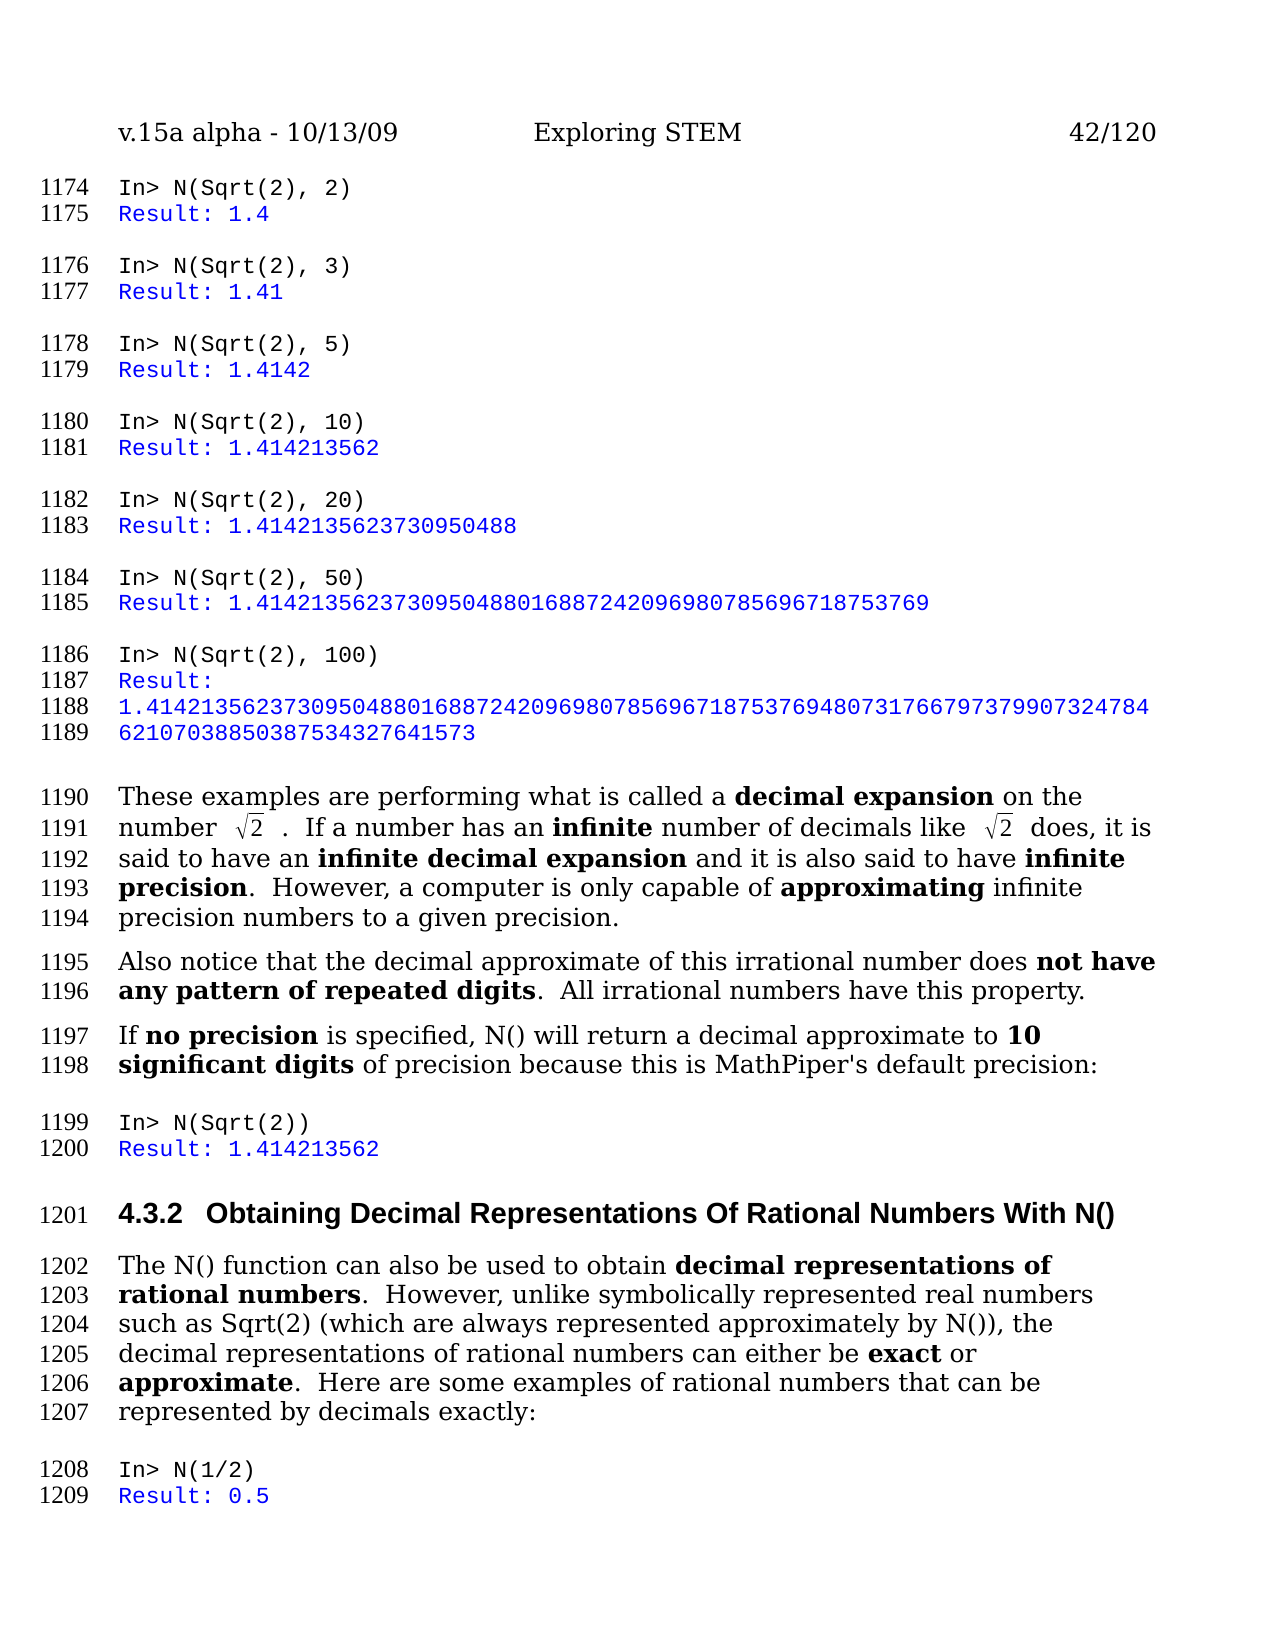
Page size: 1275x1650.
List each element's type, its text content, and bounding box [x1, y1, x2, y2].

text In> N(Sqrt(2)) [118, 1111, 1157, 1137]
text In> N(Sqrt(2), 5) [118, 332, 1157, 358]
text Result: 1.414213562 [118, 1137, 1157, 1163]
text Also notice that the decimal approximate of this irrational number does not have any pattern of repeated digits. All irrational numbers have this property. [118, 947, 1157, 1006]
text In> N(Sqrt(2), 20) [118, 488, 1157, 514]
text In> N(Sqrt(2), 10) [118, 410, 1157, 436]
text If no precision is specified, N() will return a decimal approximate to 10 significant digits of precision because this is MathPiper's default precision: [118, 1021, 1157, 1079]
text Result: 1.4142135623730950488 [118, 514, 1157, 540]
text In> N(Sqrt(2), 50) [118, 566, 1157, 592]
text The N() function can also be used to obtain decimal representations of rational numbers. However, unlike symbolically represented real numbers such as Sqrt(2) (which are always represented approximately by N()), the decimal representations of rational numbers can either be exact or approximate. Here are some examples of rational numbers that can be represented by decimals exactly: [118, 1251, 1157, 1427]
text These examples are performing what is called a decimal expansion on the number. If a number has an infinite number of decimals likedoes, it is said to have an infinite decimal expansion and it is also said to have infinite precision. However, a computer is only capable of approximating infinite precision numbers to a given precision. [118, 782, 1157, 932]
text Result: 1.4142135623730950488016887242096980785696718753769 [118, 592, 1157, 618]
text Result: 1.4142 [118, 358, 1157, 384]
text Result: 1.4 [118, 203, 1157, 229]
text In> N(1/2) [118, 1459, 1157, 1484]
text Result: 0.5 [118, 1484, 1157, 1511]
text In> N(Sqrt(2), 2) [118, 177, 1157, 203]
text In> N(Sqrt(2), 100) [118, 644, 1157, 669]
text Result: 1.414213562 [118, 436, 1157, 462]
subtitle Obtaining Decimal Representations Of Rational Numbers With N() [118, 1196, 1157, 1230]
text Result: 1.41 [118, 281, 1157, 306]
text In> N(Sqrt(2), 3) [118, 254, 1157, 281]
text Result: 1.414213562373095048801688724209698078569671875376948073176679737990732478462107038850387534327641573 [118, 669, 1157, 747]
